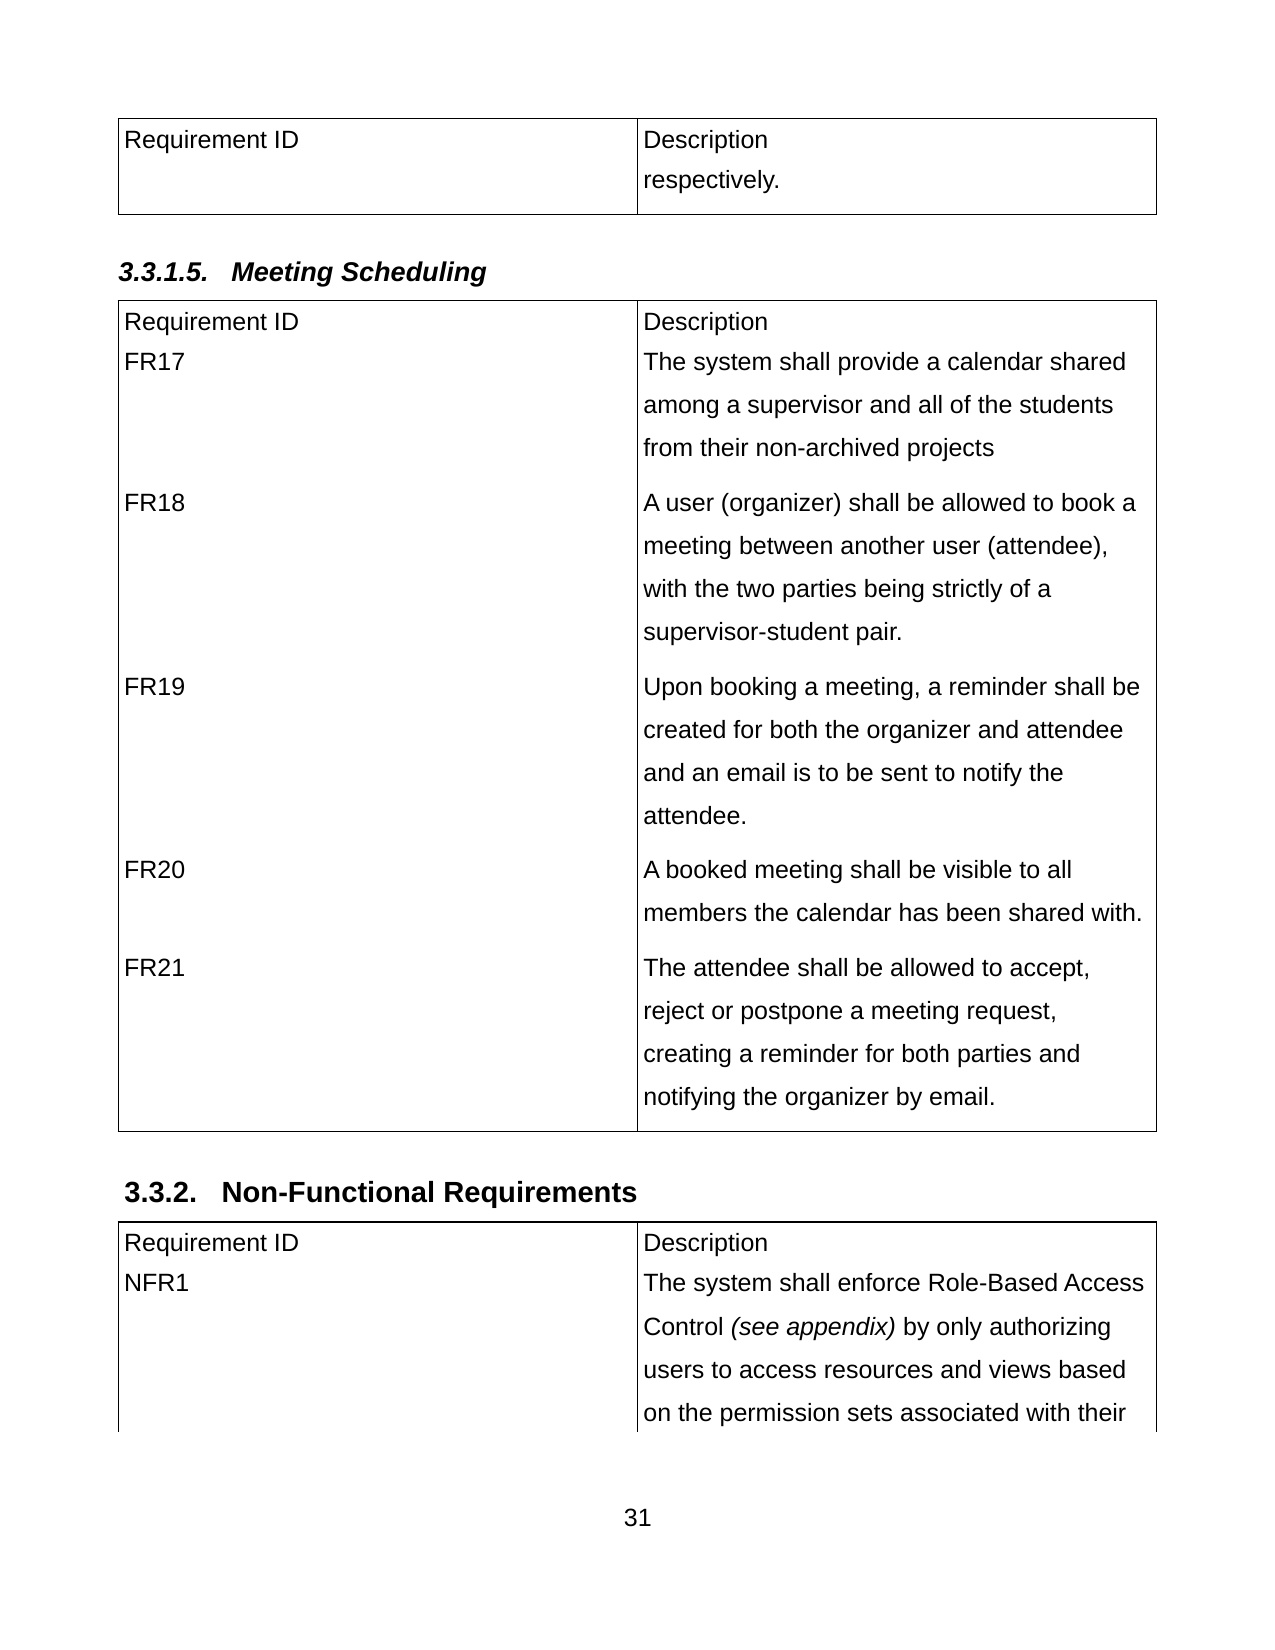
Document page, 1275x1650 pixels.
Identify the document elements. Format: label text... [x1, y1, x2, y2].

subtitle Non-Functional Requirements [124, 1175, 1157, 1209]
table_cell FR18 [119, 482, 637, 666]
table_cell FR17 [119, 341, 637, 482]
table_cell NFR1 [119, 1263, 637, 1432]
table_header Requirement ID [119, 119, 637, 159]
table_cell A user (organizer) shall be allowed to book a meeting between another user (attendee), with the two parties being strictly of a supervisor-student pair. [638, 482, 1156, 666]
table_cell A booked meeting shall be visible to all members the calendar has been shared with. [638, 850, 1156, 947]
table_cell [119, 159, 637, 214]
table_header Requirement ID [119, 1223, 637, 1263]
table_cell FR19 [119, 666, 637, 849]
table_cell respectively. [638, 159, 1156, 214]
table_cell FR20 [119, 850, 637, 947]
table_cell The system shall provide a calendar shared among a supervisor and all of the students from their non-archived projects [638, 341, 1156, 482]
table_cell The system shall enforce Role-Based Access Control (see appendix) by only authorizing users to access resources and views based on the permission sets associated with their [638, 1263, 1156, 1432]
table_header Description [638, 1223, 1156, 1263]
table_cell Upon booking a meeting, a reminder shall be created for both the organizer and attendee and an email is to be sent to notify the attendee. [638, 666, 1156, 849]
table_header Requirement ID [119, 301, 637, 341]
subtitle Meeting Scheduling [118, 256, 1157, 287]
table_header Description [638, 119, 1156, 159]
table_cell The attendee shall be allowed to accept, reject or postpone a meeting request, creating a reminder for both parties and notifying the organizer by email. [638, 947, 1156, 1131]
table_cell FR21 [119, 947, 637, 1131]
table_header Description [638, 301, 1156, 341]
